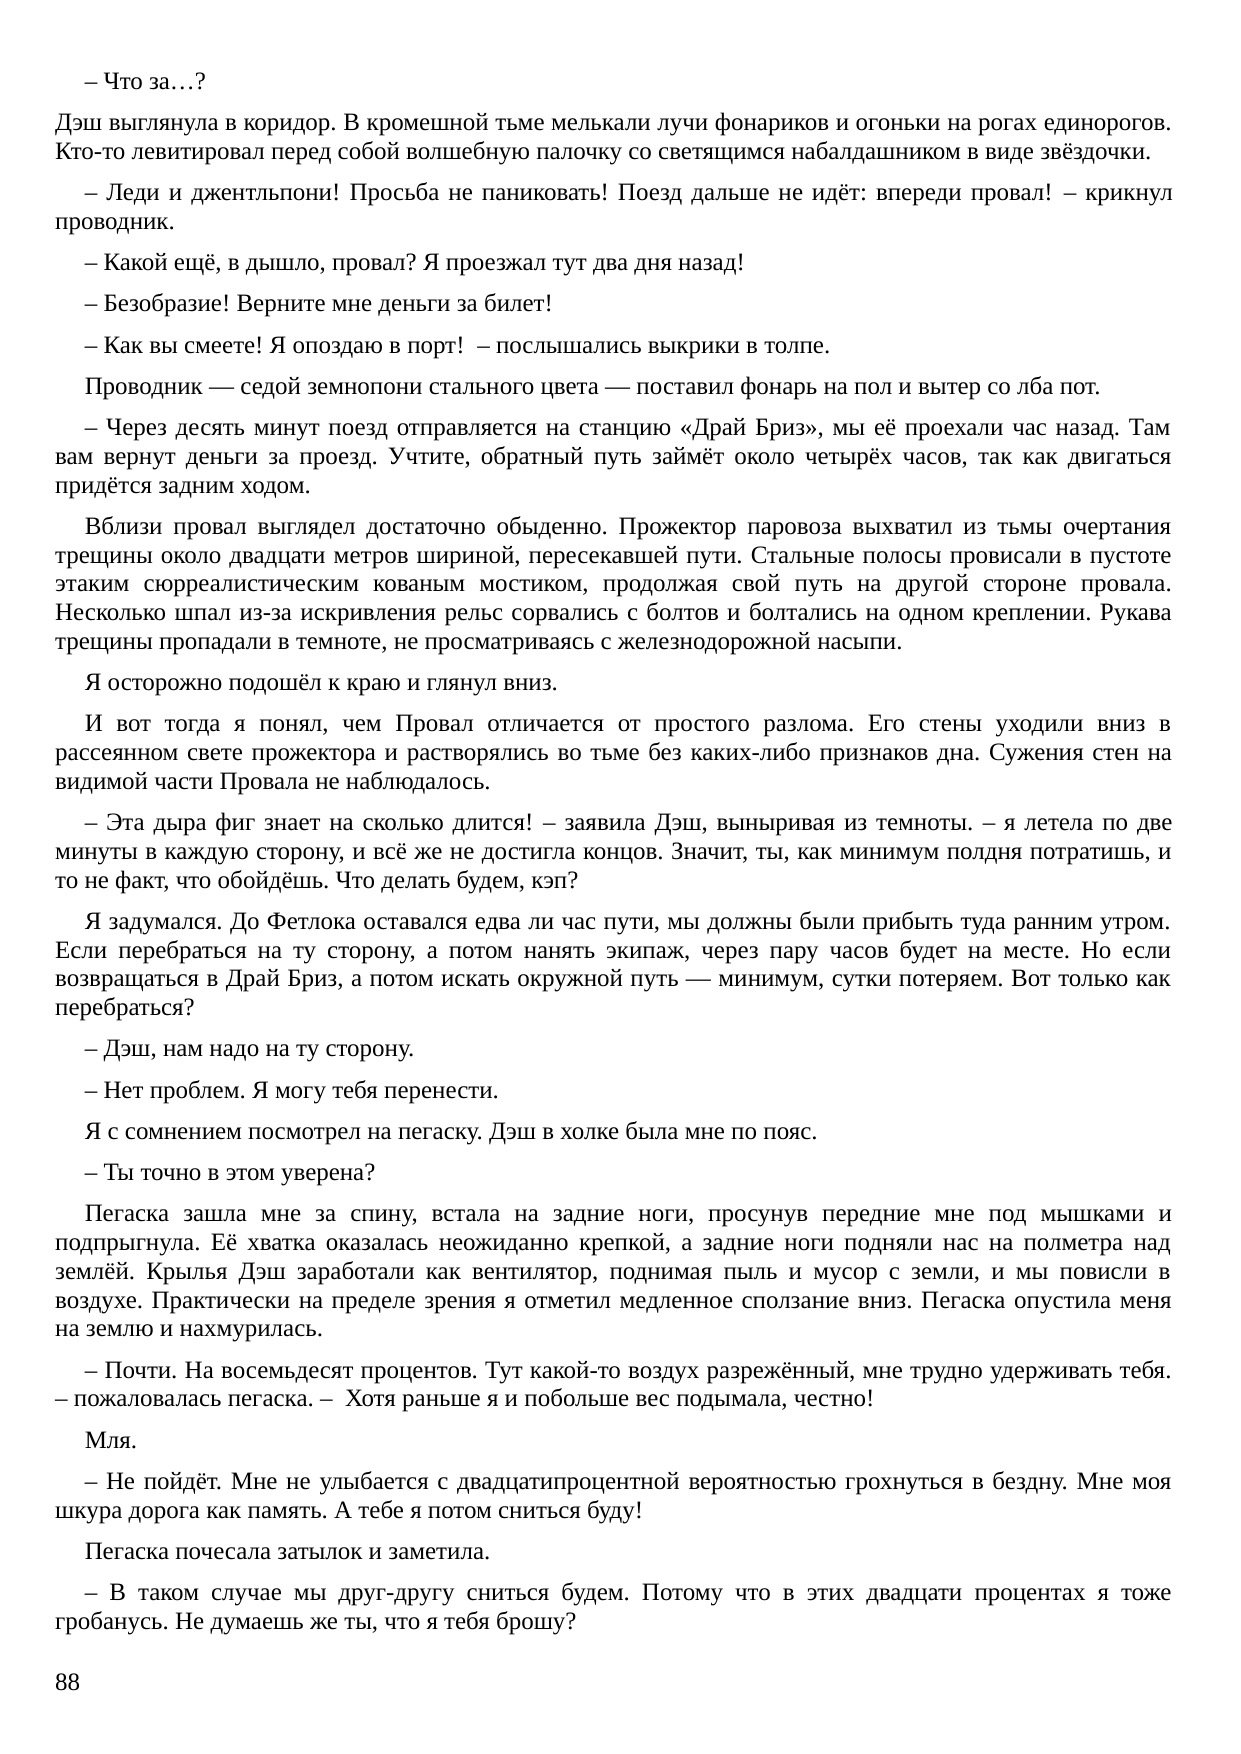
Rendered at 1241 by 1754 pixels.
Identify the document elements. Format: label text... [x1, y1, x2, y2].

text Дэш выглянула в коридор. В кромешной тьме мелькали лучи фонариков и огоньки на рогах единорогов. Кто-то левитировал перед собой волшебную палочку со светящимся набалдашником в виде звёздочки. [55, 107, 1173, 165]
text Вблизи провал выглядел достаточно обыденно. Прожектор паровоза выхватил из тьмы очертания трещины около двадцати метров шириной, пересекавшей пути. Стальные полосы провисали в пустоте этаким сюрреалистическим кованым мостиком, продолжая свой путь на другой стороне провала. Несколько шпал из-за искривления рельс сорвались с болтов и болтались на одном креплении. Рукава трещины пропадали в темноте, не просматриваясь с железнодорожной насыпи. [55, 511, 1173, 655]
text – Не пойдёт. Мне не улыбается с двадцатипроцентной вероятностью грохнуться в бездну. Мне моя шкура дорога как память. А тебе я потом сниться буду! [55, 1466, 1173, 1523]
text – Как вы смеете! Я опоздаю в порт! – послышались выкрики в толпе. [55, 330, 1173, 358]
text – Безобразие! Верните мне деньги за билет! [55, 288, 1173, 317]
text Мля. [55, 1425, 1173, 1453]
text – Леди и джентльпони! Просьба не паниковать! Поезд дальше не идёт: впереди провал! – крикнул проводник. [55, 177, 1173, 235]
text Я задумался. До Фетлока оставался едва ли час пути, мы должны были прибыть туда ранним утром. Если перебраться на ту сторону, а потом нанять экипаж, через пару часов будет на месте. Но если возвращаться в Драй Бриз, а потом искать окружной путь — минимум, сутки потеряем. Вот только как перебраться? [55, 906, 1173, 1021]
text И вот тогда я понял, чем Провал отличается от простого разлома. Его стены уходили вниз в рассеянном свете прожектора и растворялись во тьме без каких-либо признаков дна. Сужения стен на видимой части Провала не наблюдалось. [55, 708, 1173, 795]
text – Эта дыра фиг знает на сколько длится! – заявила Дэш, выныривая из темноты. – я летела по две минуты в каждую сторону, и всё же не достигла концов. Значит, ты, как минимум полдня потратишь, и то не факт, что обойдёшь. Что делать будем, кэп? [55, 807, 1173, 893]
text – Что за…? [55, 66, 1173, 95]
text Проводник — седой земнопони стального цвета — поставил фонарь на пол и вытер со лба пот. [55, 371, 1173, 400]
text – В таком случае мы друг-другу сниться будем. Потому что в этих двадцати процентах я тоже гробанусь. Не думаешь же ты, что я тебя брошу? [55, 1577, 1173, 1635]
text Пегаска почесала затылок и заметила. [55, 1536, 1173, 1565]
text – Почти. На восемьдесят процентов. Тут какой-то воздух разрежённый, мне трудно удерживать тебя. – пожаловалась пегаска. – Хотя раньше я и побольше вес подымала, честно! [55, 1355, 1173, 1412]
text – Дэш, нам надо на ту сторону. [55, 1033, 1173, 1062]
text – Какой ещё, в дышло, провал? Я проезжал тут два дня назад! [55, 247, 1173, 276]
text Пегаска зашла мне за спину, встала на задние ноги, просунув передние мне под мышками и подпрыгнула. Её хватка оказалась неожиданно крепкой, а задние ноги подняли нас на полметра над землёй. Крылья Дэш заработали как вентилятор, поднимая пыль и мусор с земли, и мы повисли в воздухе. Практически на пределе зрения я отметил медленное сползание вниз. Пегаска опустила меня на землю и нахмурилась. [55, 1198, 1173, 1342]
text – Нет проблем. Я могу тебя перенести. [55, 1075, 1173, 1103]
text – Через десять минут поезд отправляется на станцию «Драй Бриз», мы её проехали час назад. Там вам вернут деньги за проезд. Учтите, обратный путь займёт около четырёх часов, так как двигаться придётся задним ходом. [55, 412, 1173, 498]
text – Ты точно в этом уверена? [55, 1157, 1173, 1186]
text Я осторожно подошёл к краю и глянул вниз. [55, 667, 1173, 696]
text Я с сомнением посмотрел на пегаску. Дэш в холке была мне по пояс. [55, 1116, 1173, 1145]
